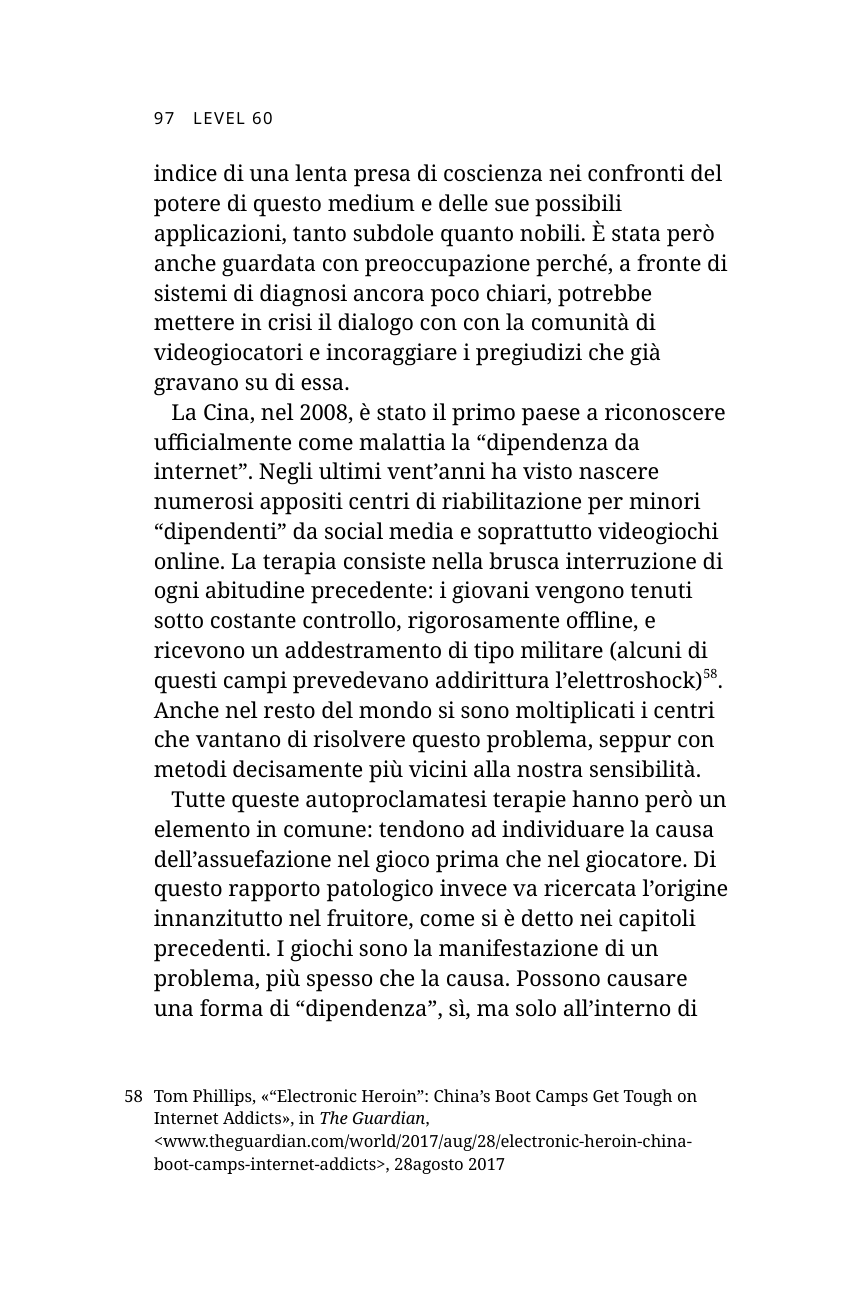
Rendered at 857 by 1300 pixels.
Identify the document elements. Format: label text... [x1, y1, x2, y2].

text indice di una lenta presa di coscienza nei confronti del potere di questo medium e delle sue possibili applicazioni, tanto subdole quanto nobili. È stata però anche guardata con preoccupazione perché, a fronte di sistemi di diagnosi ancora poco chiari, potrebbe mettere in crisi il dialogo con con la comunità di videogiocatori e incoraggiare i pregiudizi che già gravano su di essa. [153, 158, 732, 397]
text Tom Phillips, «“Electronic Heroin”: China’s Boot Camps Get Tough on Internet Addicts», in The Guardian, <www.theguardian.com/world/2017/aug/28/electronic-heroin-china-boot-camps-internet-addicts>, 28agosto 2017 [124, 1084, 732, 1175]
text La Cina, nel 2008, è stato il primo paese a riconoscere ufficialmente come malattia la “dipendenza da internet”. Negli ultimi vent’anni ha visto nascere numerosi appositi centri di riabilitazione per minori “dipendenti” da social media e soprattutto videogiochi online. La terapia consiste nella brusca interruzione di ogni abitudine precedente: i giovani vengono tenuti sotto costante controllo, rigorosamente offline, e ricevono un addestramento di tipo militare (alcuni di questi campi prevedevano addirittura l’elettroshock). Anche nel resto del mondo si sono moltiplicati i centri che vantano di risolvere questo problema, seppur con metodi decisamente più vicini alla nostra sensibilità. [153, 397, 732, 784]
text Tutte queste autoproclamatesi terapie hanno però un elemento in comune: tendono ad individuare la causa dell’assuefazione nel gioco prima che nel giocatore. Di questo rapporto patologico invece va ricercata l’origine innanzitutto nel fruitore, come si è detto nei capitoli precedenti. I giochi sono la manifestazione di un problema, più spesso che la causa. Possono causare una forma di “dipendenza”, sì, ma solo all’interno di [153, 784, 732, 1022]
